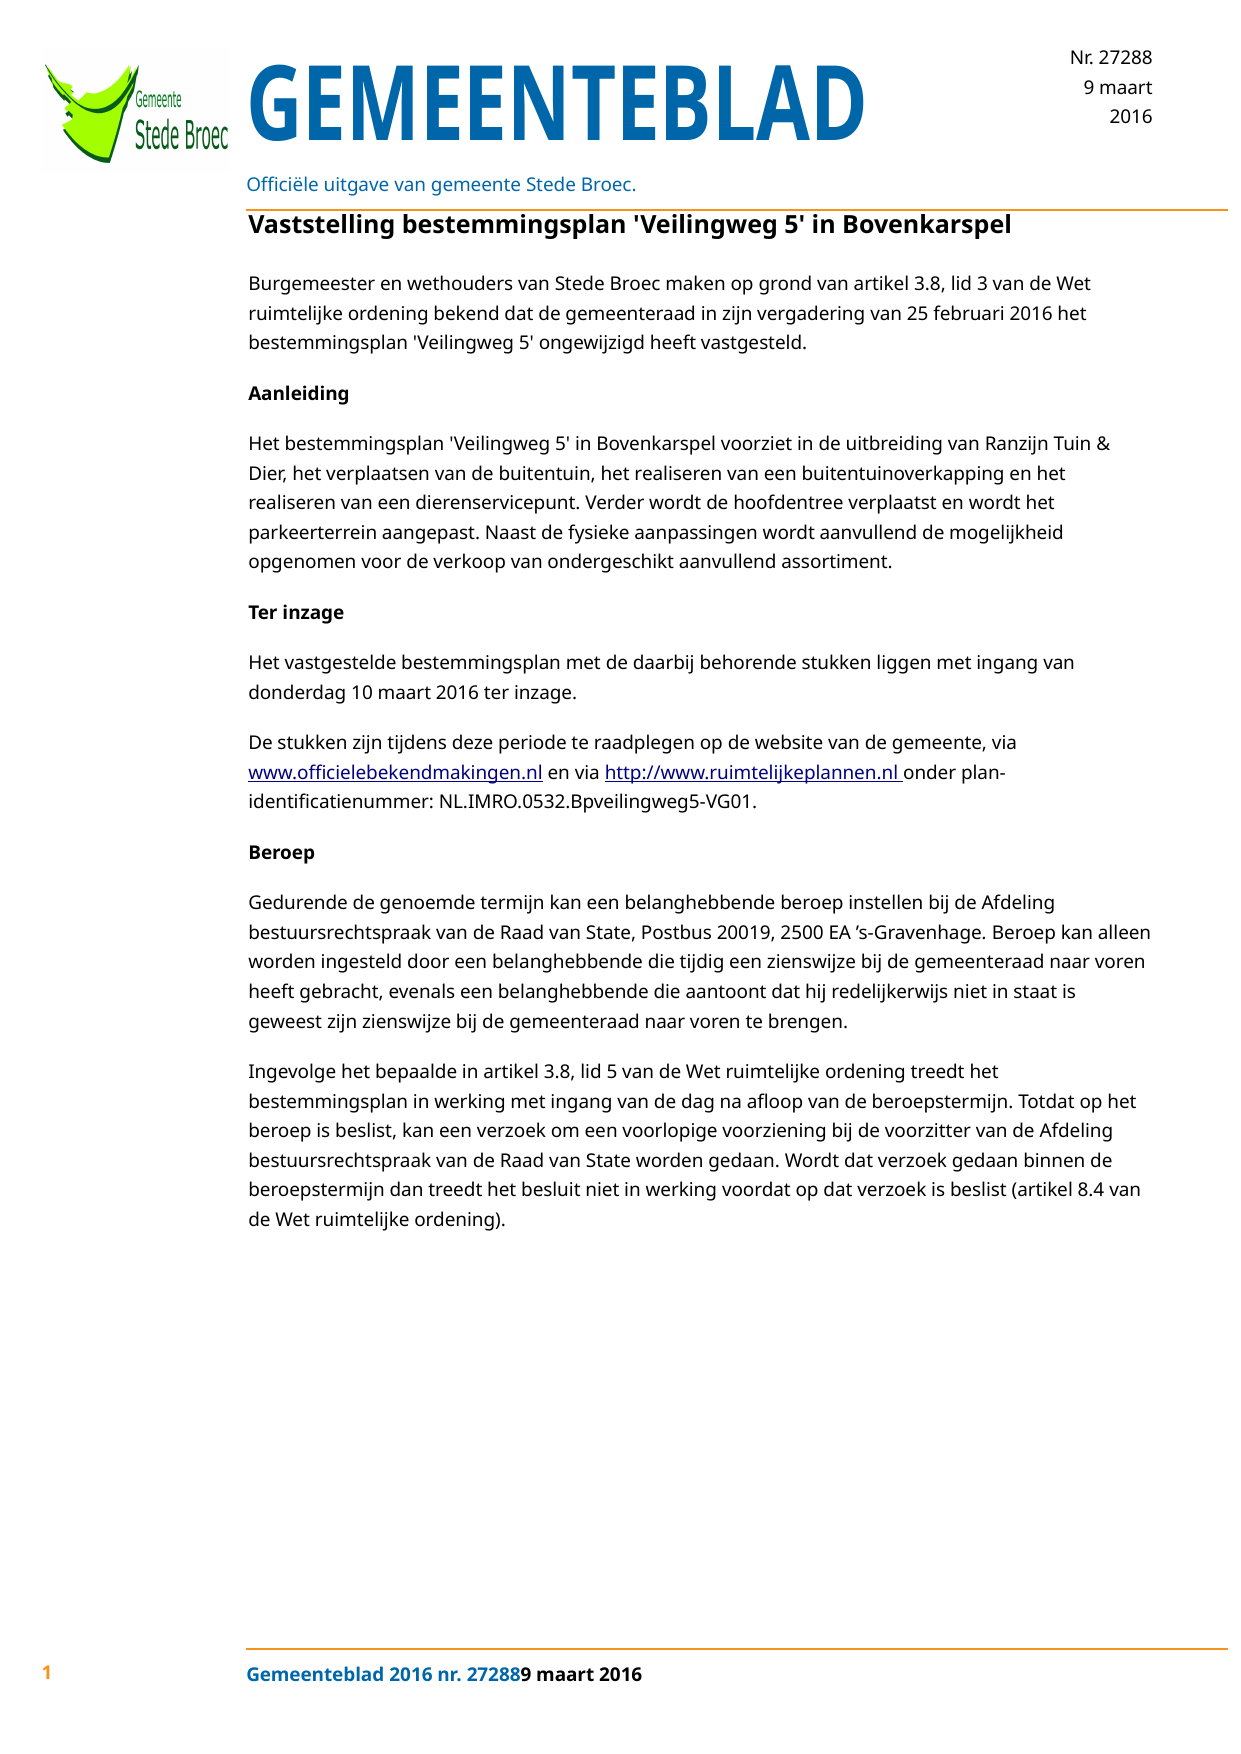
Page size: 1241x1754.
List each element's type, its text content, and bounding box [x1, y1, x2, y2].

text Gedurende de genoemde termijn kan een belanghebbende beroep instellen bij de Afdeling bestuursrechtspraak van de Raad van State, Postbus 20019, 2500 EA ’s-Gravenhage. Beroep kan alleen worden ingesteld door een belanghebbende die tijdig een zienswijze bij de gemeenteraad naar voren heeft gebracht, evenals een belanghebbende die aantoont dat hij redelijkerwijs niet in staat is geweest zijn zienswijze bij de gemeenteraad naar voren te brengen. [248, 889, 1152, 1033]
text Beroep [248, 839, 1152, 865]
text Vaststelling bestemmingsplan 'Veilingweg 5' in Bovenkarspel [248, 211, 1152, 241]
text Het bestemmingsplan 'Veilingweg 5' in Bovenkarspel voorziet in de uitbreiding van Ranzijn Tuin & Dier, het verplaatsen van de buitentuin, het realiseren van een buitentuinoverkapping en het realiseren van een dierenservicepunt. Verder wordt de hoofdentree verplaatst en wordt het parkeerterrein aangepast. Naast de fysieke aanpassingen wordt aanvullend de mogelijkheid opgenomen voor de verkoop van ondergeschikt aanvullend assortiment. [248, 430, 1152, 574]
text Aanleiding [248, 380, 1152, 406]
text De stukken zijn tijdens deze periode te raadplegen op de website van de gemeente, via www.officielebekendmakingen.nl en via http://www.ruimtelijkeplannen.nl onder plan-identificatienummer: NL.IMRO.0532.Bpveilingweg5-VG01. [248, 729, 1152, 814]
text Ter inzage [248, 599, 1152, 625]
picture [41, 47, 231, 172]
text Ingevolge het bepaalde in artikel 3.8, lid 5 van de Wet ruimtelijke ordening treedt het bestemmingsplan in werking met ingang van de dag na afloop van de beroepstermijn. Totdat op het beroep is beslist, kan een verzoek om een voorlopige voorziening bij de voorzitter van de Afdeling bestuursrechtspraak van de Raad van State worden gedaan. Wordt dat verzoek gedaan binnen de beroepstermijn dan treedt het besluit niet in werking voordat op dat verzoek is beslist (artikel 8.4 van de Wet ruimtelijke ordening). [248, 1058, 1152, 1232]
text Het vastgestelde bestemmingsplan met de daarbij behorende stukken liggen met ingang van donderdag 10 maart 2016 ter inzage. [248, 649, 1152, 705]
text Burgemeester en wethouders van Stede Broec maken op grond van artikel 3.8, lid 3 van de Wet ruimtelijke ordening bekend dat de gemeenteraad in zijn vergadering van 25 februari 2016 het bestemmingsplan 'Veilingweg 5' ongewijzigd heeft vastgesteld. [248, 270, 1152, 355]
